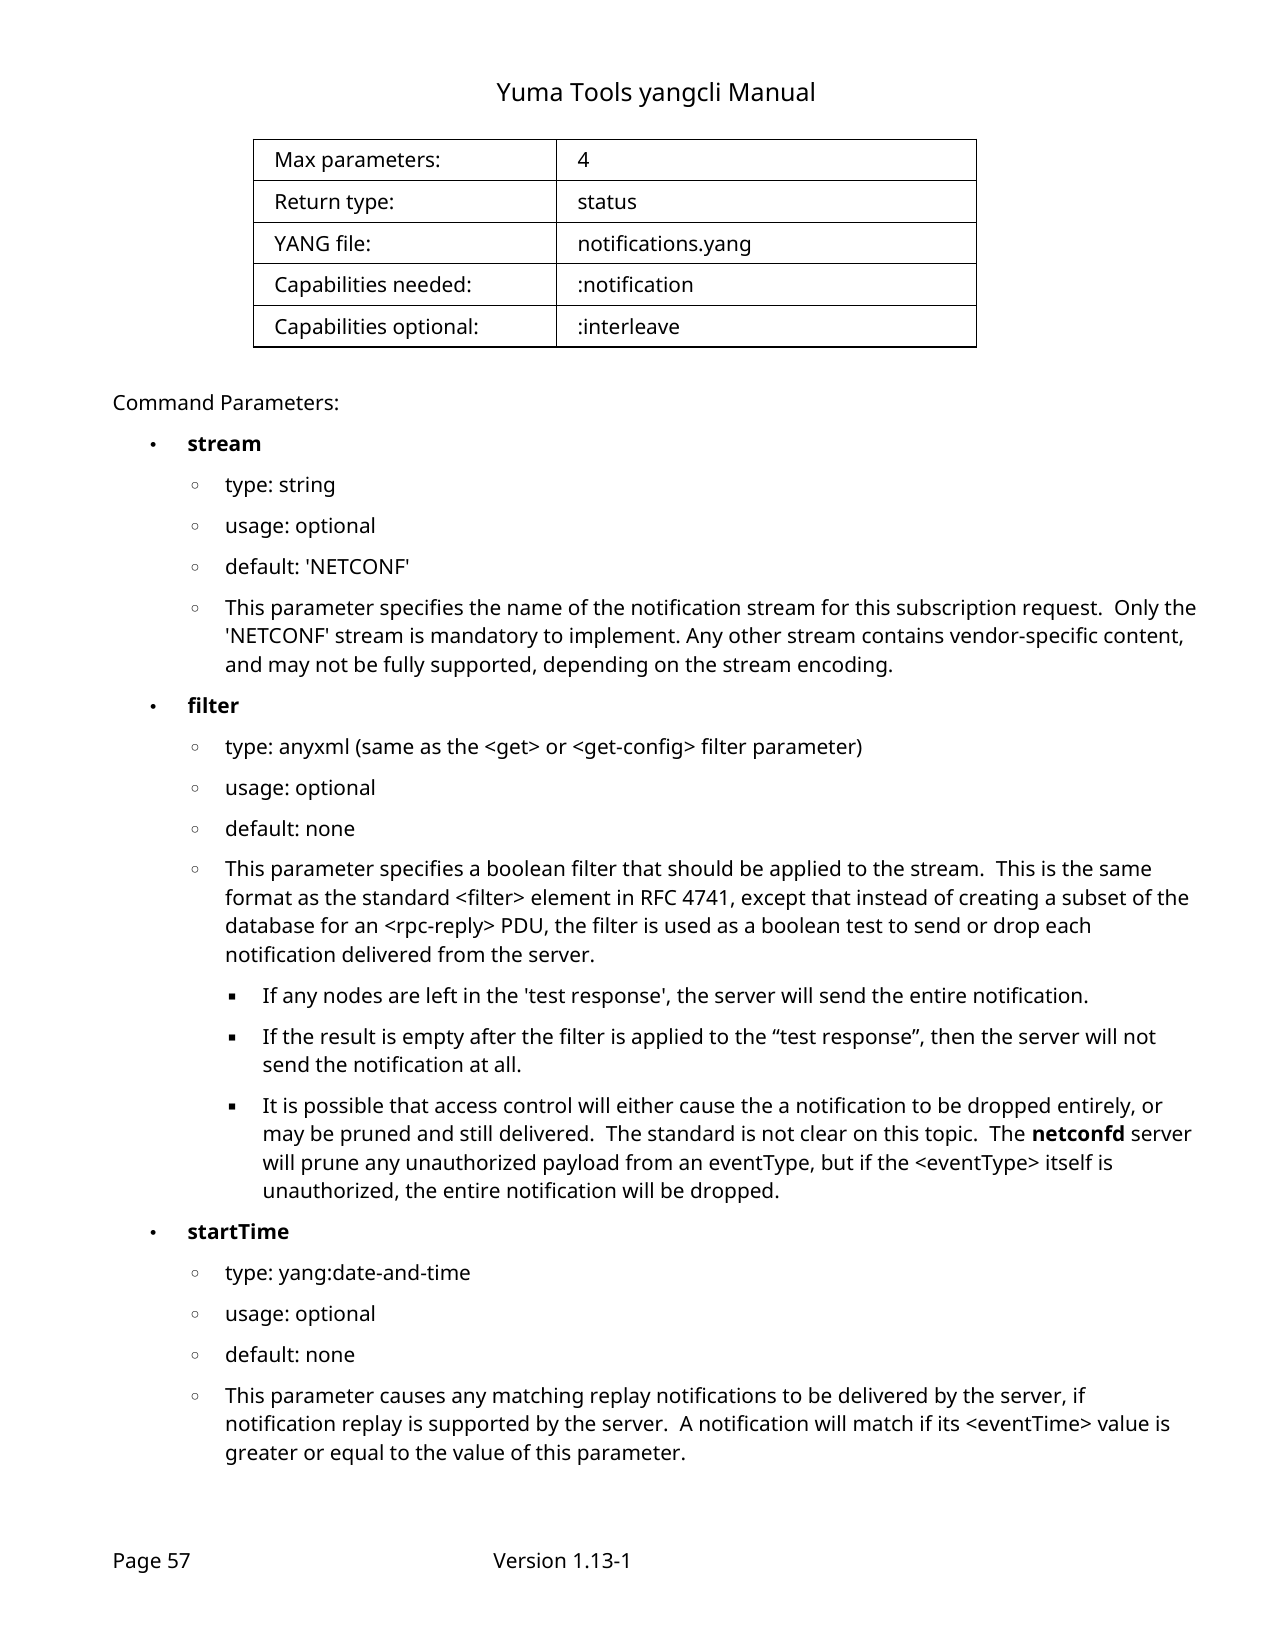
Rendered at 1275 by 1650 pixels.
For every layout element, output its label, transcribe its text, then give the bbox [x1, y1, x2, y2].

list default: none [187, 1340, 1200, 1369]
list stream [150, 429, 1200, 458]
table_cell Max parameters: [254, 140, 556, 180]
list This parameter causes any matching replay notifications to be delivered by the server, if notification replay is supported by the server. A notification will match if its <eventTime> value is greater or equal to the value of this parameter. [187, 1381, 1200, 1466]
table_cell YANG file: [254, 223, 556, 263]
table_cell status [557, 181, 976, 222]
table_cell Return type: [254, 181, 556, 222]
list filter [150, 691, 1200, 719]
list usage: optional [187, 511, 1200, 539]
table_cell :notification [557, 264, 976, 305]
list usage: optional [187, 1299, 1200, 1328]
list This parameter specifies a boolean filter that should be applied to the stream. This is the same format as the standard <filter> element in RFC 4741, except that instead of creating a subset of the database for an <rpc-reply> PDU, the filter is used as a boolean test to send or drop each notification delivered from the server. [187, 854, 1200, 968]
list type: yang:date-and-time [187, 1258, 1200, 1287]
text Command Parameters: [112, 388, 1200, 417]
list default: 'NETCONF' [187, 552, 1200, 581]
list usage: optional [187, 773, 1200, 801]
table_cell Capabilities optional: [254, 306, 556, 346]
list type: anyxml (same as the <get> or <get-config> filter parameter) [187, 732, 1200, 760]
table_cell 4 [557, 140, 976, 180]
table_cell notifications.yang [557, 223, 976, 263]
list If any nodes are left in the 'test response', the server will send the entire notification. [225, 981, 1200, 1009]
list startTime [150, 1217, 1200, 1246]
table_cell :interleave [557, 306, 976, 346]
list If the result is empty after the filter is applied to the “test response”, then the server will not send the notification at all. [225, 1022, 1200, 1079]
list This parameter specifies the name of the notification stream for this subscription request. Only the 'NETCONF' stream is mandatory to implement. Any other stream contains vendor-specific content, and may not be fully supported, depending on the stream encoding. [187, 593, 1200, 678]
list type: string [187, 470, 1200, 499]
table_cell Capabilities needed: [254, 264, 556, 305]
list default: none [187, 814, 1200, 842]
list It is possible that access control will either cause the a notification to be dropped entirely, or may be pruned and still delivered. The standard is not clear on this topic. The netconfd server will prune any unauthorized payload from an eventType, but if the <eventType> itself is unauthorized, the entire notification will be dropped. [225, 1091, 1200, 1205]
